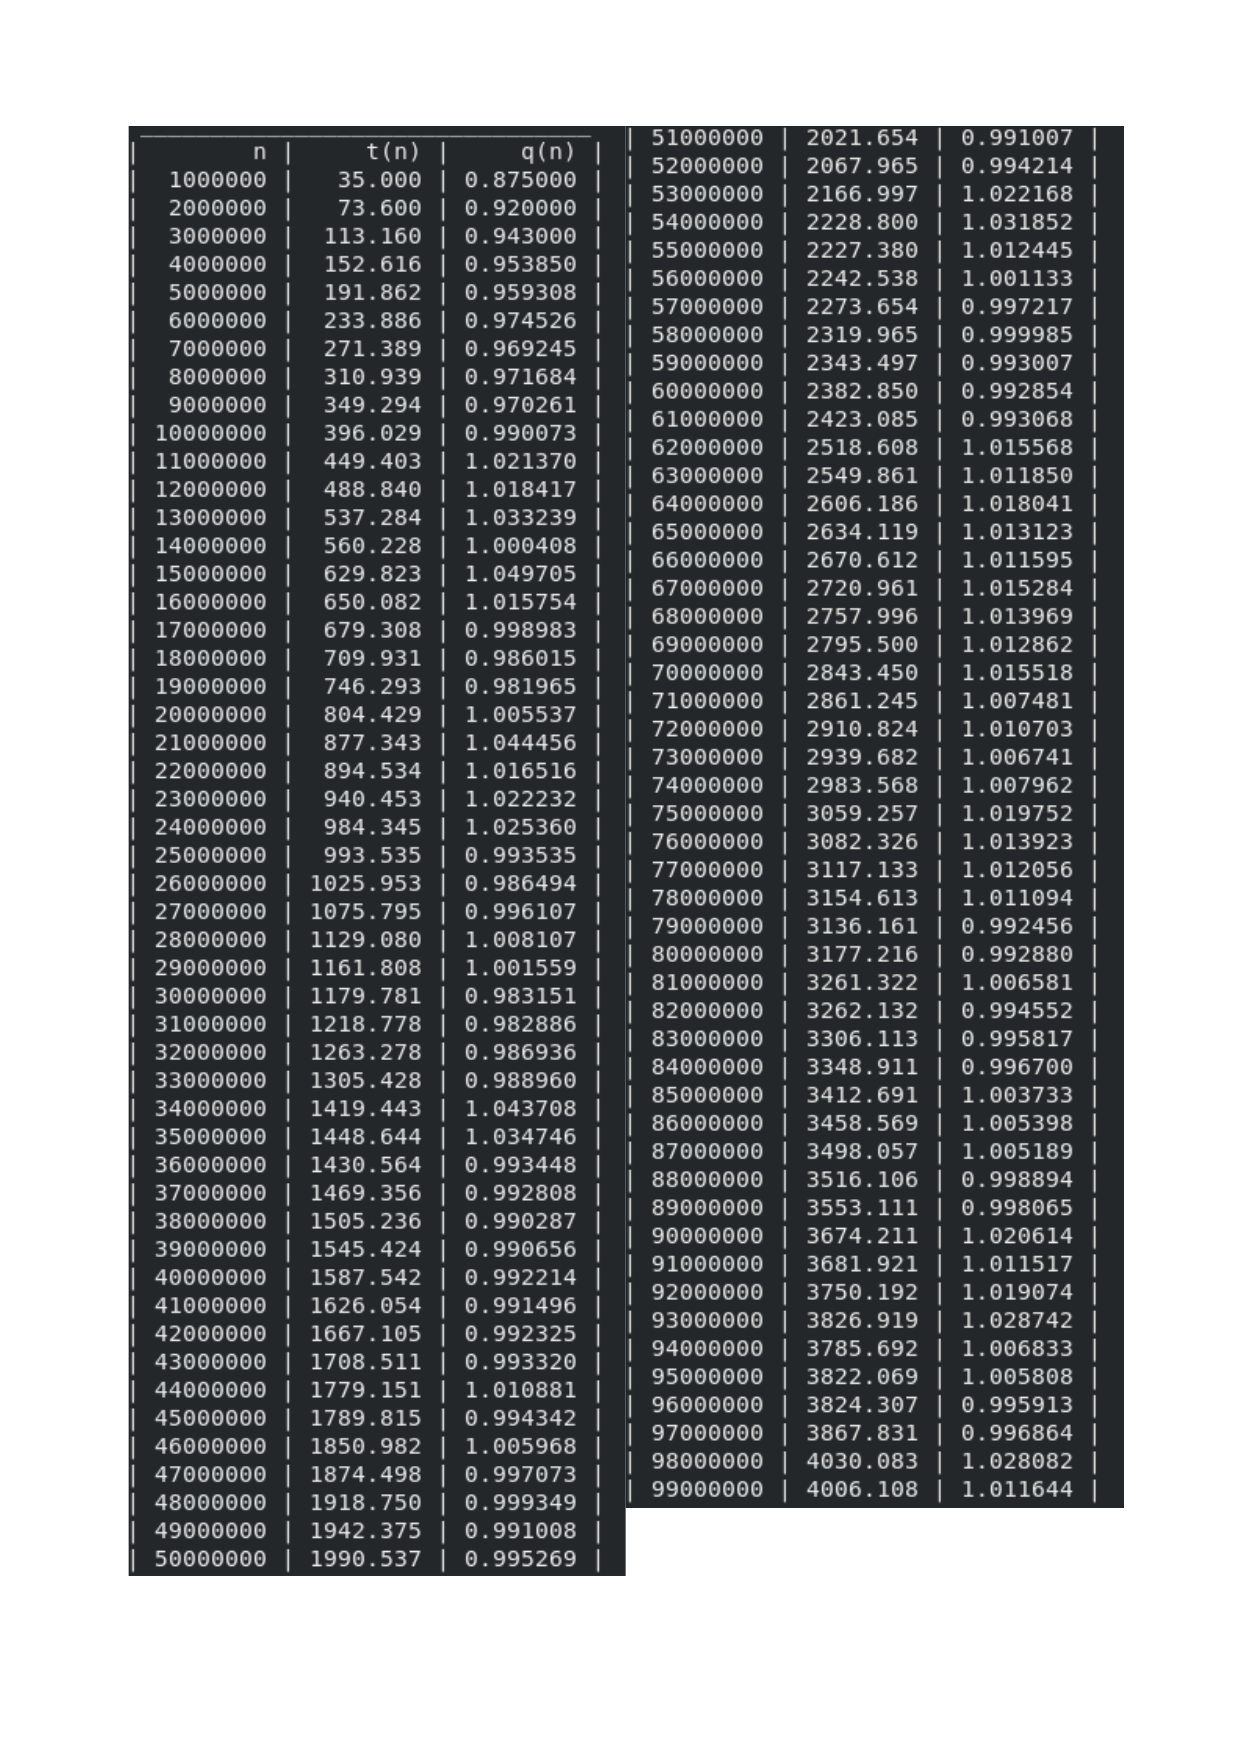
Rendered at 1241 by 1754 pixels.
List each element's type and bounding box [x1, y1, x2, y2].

picture [128, 126, 1124, 1576]
